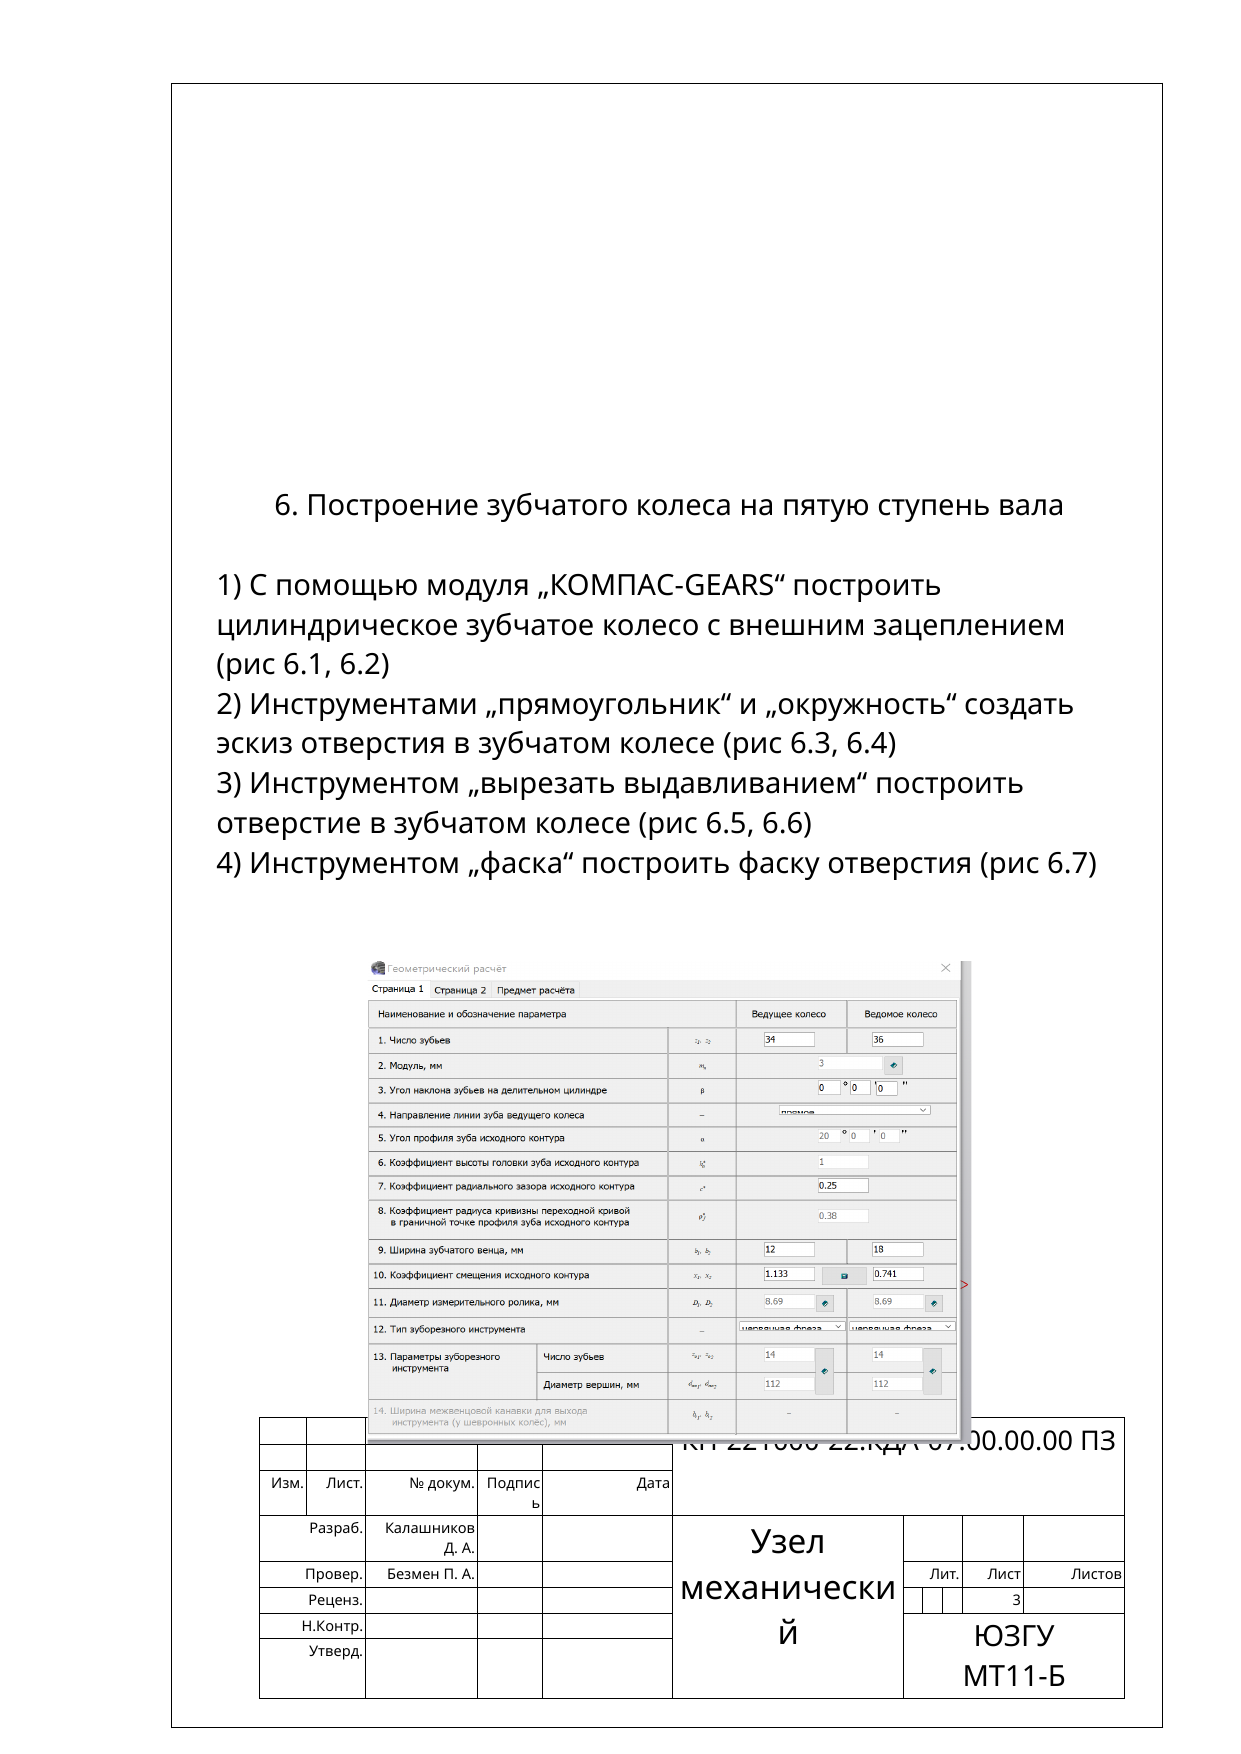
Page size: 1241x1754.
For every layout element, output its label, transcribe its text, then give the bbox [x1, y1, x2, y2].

text 4) Инструментом „фаска“ построить фаску отверстия (рис 6.7) [216, 842, 1123, 882]
text 1) С помощью модуля „КОМПАС-GEARS“ построить цилиндрическое зубчатое колесо с внешним зацеплением (рис 6.1, 6.2) [216, 564, 1123, 683]
text 3) Инструментом „вырезать выдавливанием“ построить отверстие в зубчатом колесе (рис 6.5, 6.6) [216, 762, 1123, 842]
text 2) Инструментами „прямоугольник“ и „окружность“ создать эскиз отверстия в зубчатом колесе (рис 6.3, 6.4) [216, 683, 1123, 762]
picture [367, 961, 972, 1444]
text 6. Построение зубчатого колеса на пятую ступень вала [216, 485, 1123, 524]
